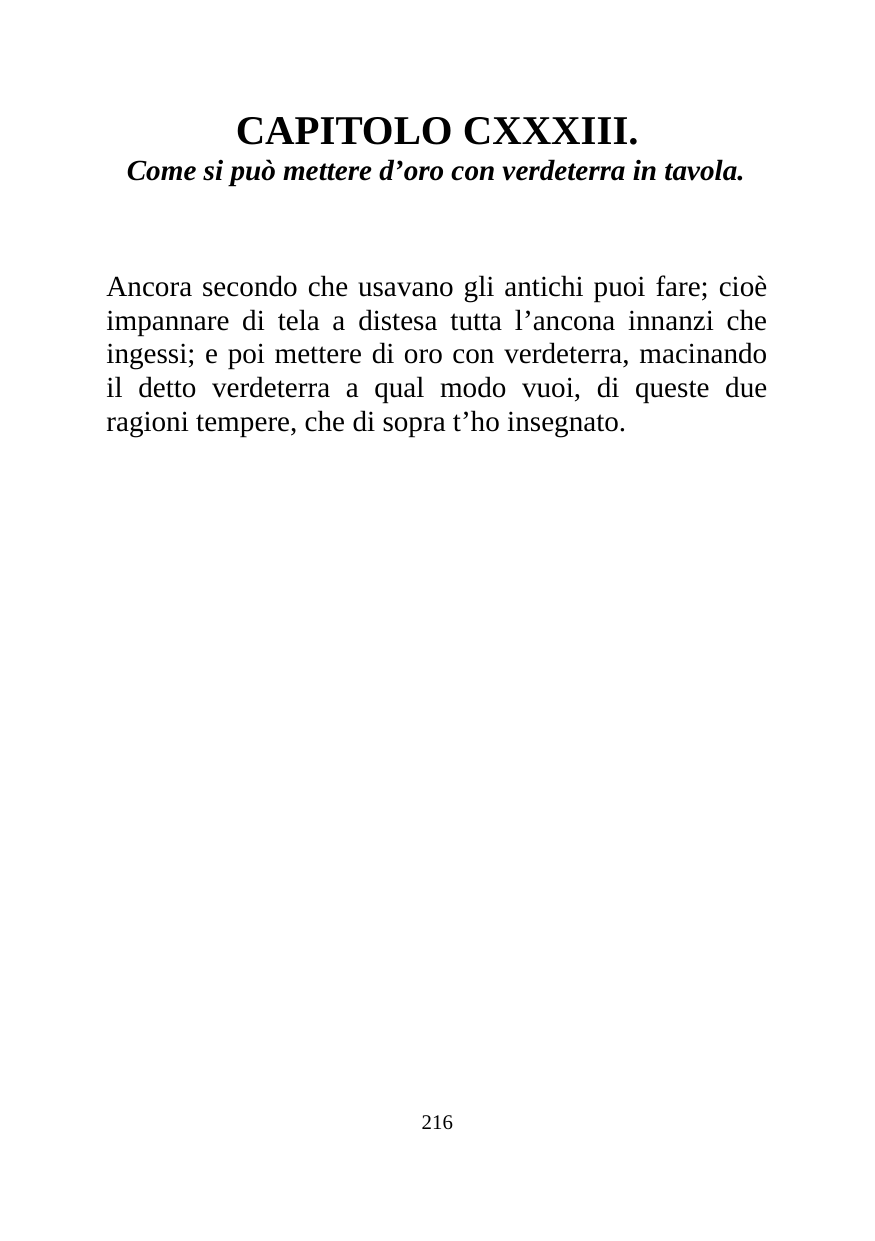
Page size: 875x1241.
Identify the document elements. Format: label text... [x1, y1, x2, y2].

subtitle CAPITOLO CXXXIII. Come si può mettere d’oro con verdeterra in tavola. [106, 106, 768, 187]
text Ancora secondo che usavano gli antichi puoi fare; cioè impannare di tela a distesa tutta l’ancona innanzi che ingessi; e poi mettere di oro con verdeterra, macinando il detto verdeterra a qual modo vuoi, di queste due ragioni tempere, che di sopra t’ho insegnato. [106, 269, 768, 437]
